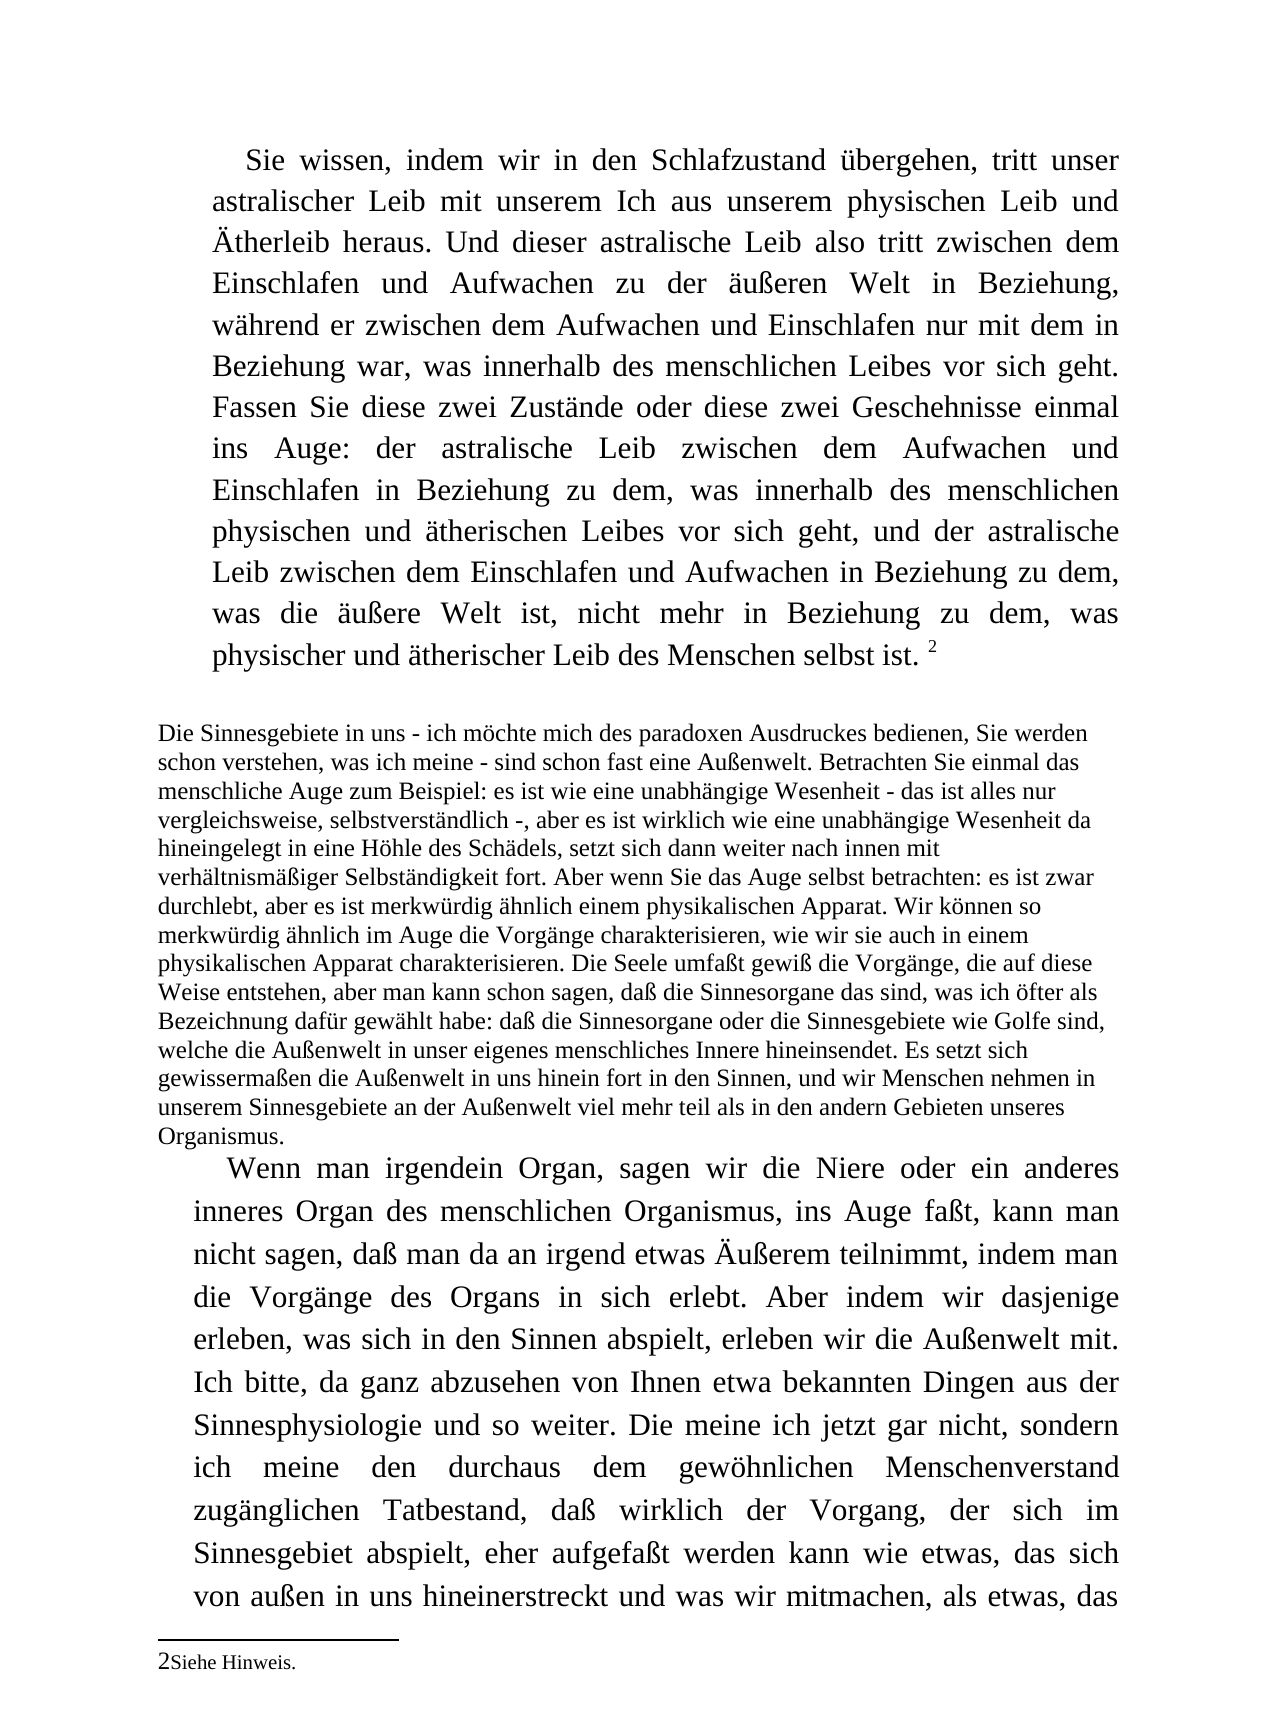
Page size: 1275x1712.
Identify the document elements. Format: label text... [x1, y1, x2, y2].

text Die Sinnesgebiete in uns - ich möchte mich des paradoxen Ausdruckes bedienen, Sie werden schon verstehen, was ich meine - sind schon fast eine Außenwelt. Betrachten Sie einmal das menschliche Auge zum Beispiel: es ist wie eine unabhängige Wesenheit - das ist alles nur vergleichsweise, selbstverständlich -, aber es ist wirklich wie eine unabhängige Wesenheit da hineingelegt in eine Höhle des Schädels, setzt sich dann weiter nach innen mit verhältnismäßiger Selbständigkeit fort. Aber wenn Sie das Auge selbst betrachten: es ist zwar durchlebt, aber es ist merkwürdig ähnlich einem physikalischen Apparat. Wir können so merkwürdig ähnlich im Auge die Vorgänge charakterisieren, wie wir sie auch in einem physikalischen Apparat charakterisieren. Die Seele umfaßt gewiß die Vorgänge, die auf diese Weise entstehen, aber man kann schon sagen, daß die Sinnesorgane das sind, was ich öfter als Bezeichnung dafür gewählt habe: daß die Sinnesorgane oder die Sinnesgebiete wie Golfe sind, welche die Außenwelt in unser eigenes menschliches Innere hineinsendet. Es setzt sich gewissermaßen die Außenwelt in uns hinein fort in den Sinnen, und wir Menschen nehmen in unserem Sinnesgebiete an der Außenwelt viel mehr teil als in den andern Gebieten unseres Organismus. [158, 718, 1120, 1150]
text Sie wissen, indem wir in den Schlafzustand übergehen, tritt unser astralischer Leib mit unserem Ich aus unserem physischen Leib und Ätherleib heraus. Und dieser astralische Leib also tritt zwischen dem Einschlafen und Aufwachen zu der äußeren Welt in Beziehung, während er zwischen dem Aufwachen und Einschlafen nur mit dem in Beziehung war, was innerhalb des menschlichen Leibes vor sich geht. Fassen Sie diese zwei Zustände oder diese zwei Geschehnisse einmal ins Auge: der astralische Leib zwischen dem Aufwachen und Einschlafen in Beziehung zu dem, was innerhalb des menschlichen physischen und ätherischen Leibes vor sich geht, und der astralische Leib zwischen dem Einschlafen und Aufwachen in Beziehung zu dem, was die äußere Welt ist, nicht mehr in Beziehung zu dem, was physischer und ätherischer Leib des Menschen selbst ist. [212, 141, 1120, 672]
text Siehe Hinweis. [158, 1651, 1120, 1675]
text Wenn man irgendein Organ, sagen wir die Niere oder ein anderes inneres Organ des menschlichen Organismus, ins Auge faßt, kann man nicht sagen, daß man da an irgend etwas Äußerem teilnimmt, indem man die Vorgänge des Organs in sich erlebt. Aber indem wir dasjenige erleben, was sich in den Sinnen abspielt, erleben wir die Außenwelt mit. Ich bitte, da ganz abzusehen von Ihnen etwa bekannten Dingen aus der Sinnesphysiologie und so weiter. Die meine ich jetzt gar nicht, sondern ich meine den durchaus dem gewöhnlichen Menschenverstand zugänglichen Tatbestand, daß wirklich der Vorgang, der sich im Sinnesgebiet abspielt, eher aufgefaßt werden kann wie etwas, das sich von außen in uns hineinerstreckt und was wir mitmachen, als etwas, das [193, 1150, 1120, 1613]
